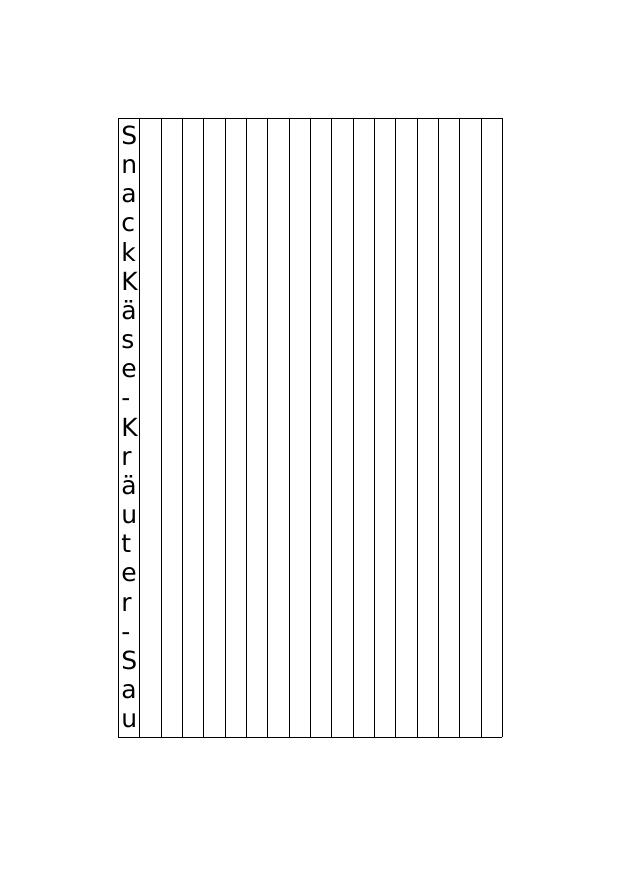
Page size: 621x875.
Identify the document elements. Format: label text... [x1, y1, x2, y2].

table_cell [396, 119, 417, 737]
table_cell [418, 119, 438, 737]
table_cell [332, 119, 353, 737]
table_cell [439, 119, 459, 737]
table_cell Snack Käse-Kräuter-Sau [119, 119, 139, 737]
table_cell [162, 119, 182, 737]
table_cell [268, 119, 289, 737]
table_cell [311, 119, 331, 737]
table_cell [140, 119, 161, 737]
table_cell [354, 119, 374, 737]
table_cell [482, 119, 502, 737]
table_cell [290, 119, 310, 737]
table_cell [183, 119, 203, 737]
table_cell [204, 119, 225, 737]
table_cell [460, 119, 481, 737]
table_cell [226, 119, 246, 737]
table_cell [247, 119, 267, 737]
table_cell [375, 119, 395, 737]
